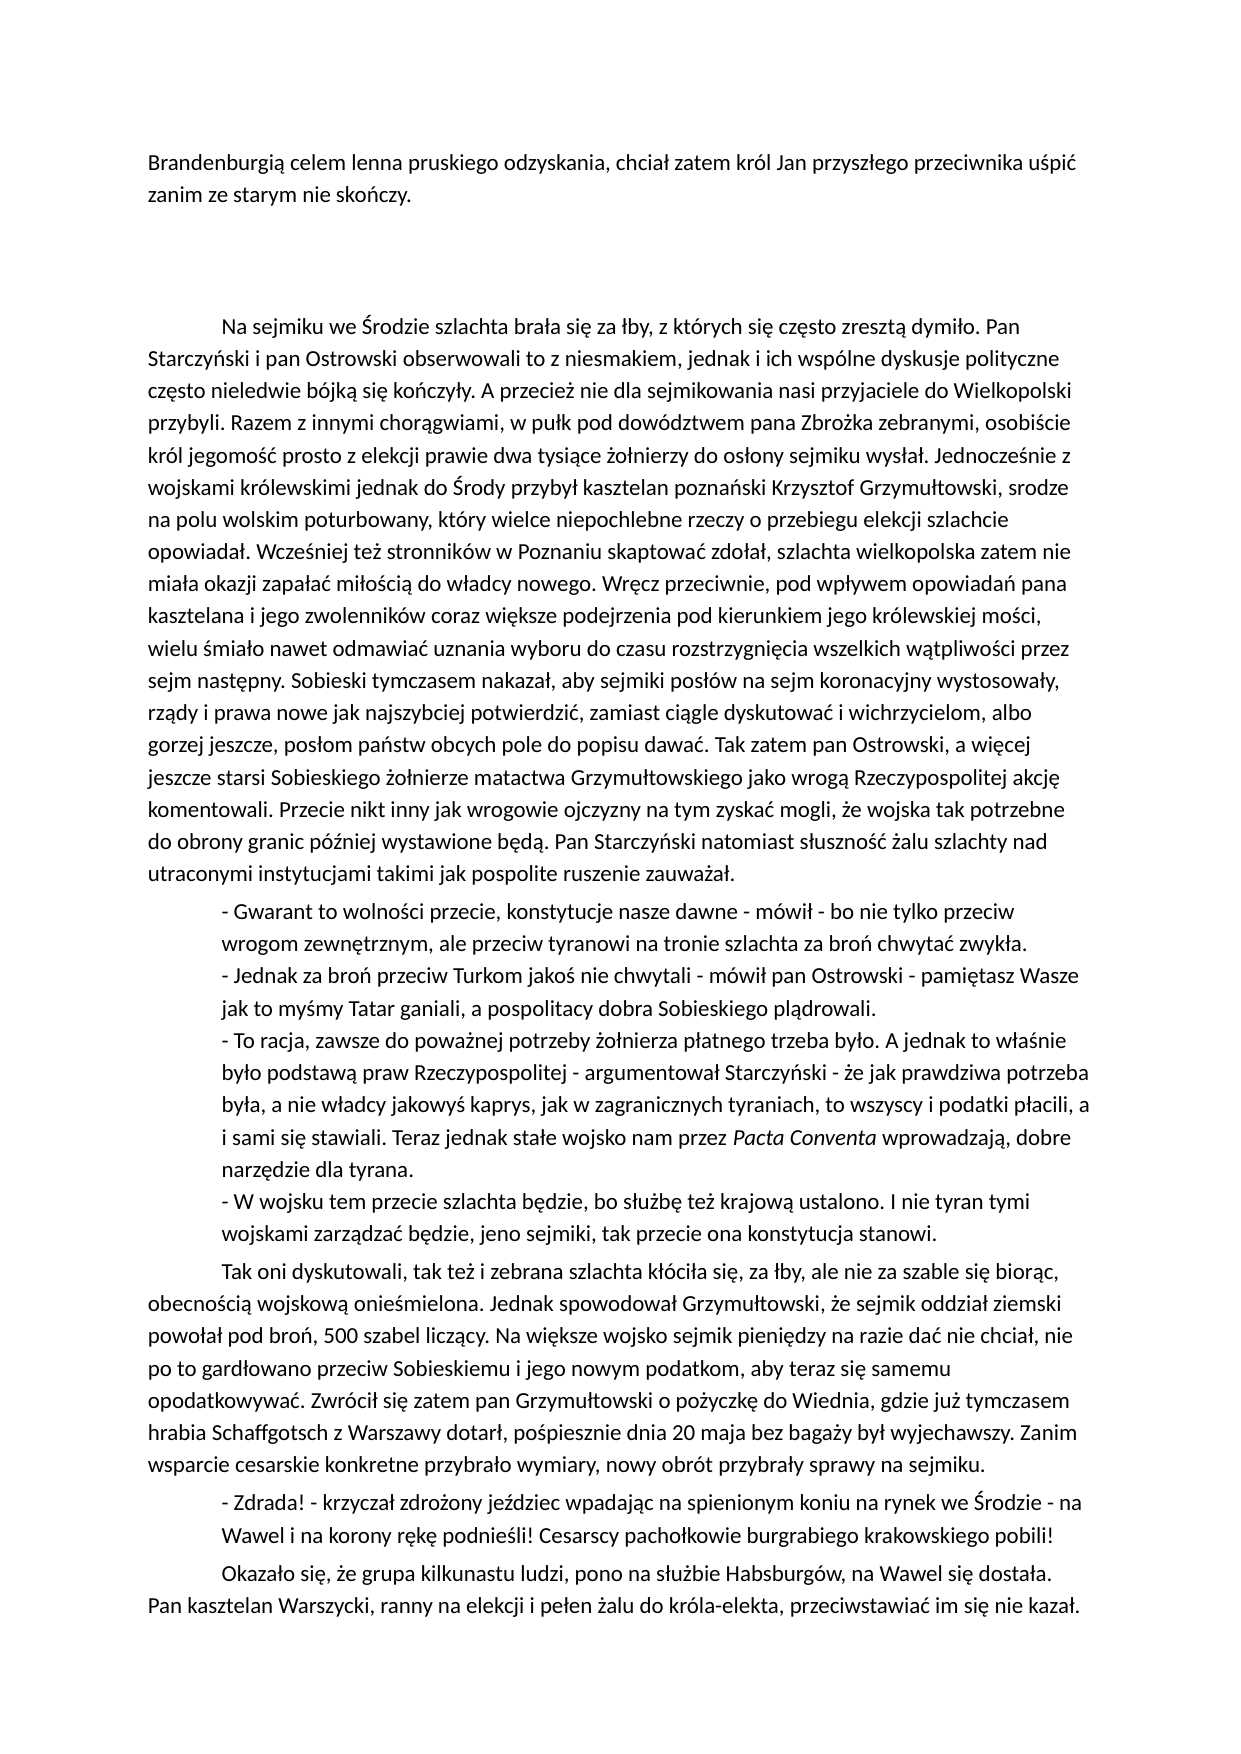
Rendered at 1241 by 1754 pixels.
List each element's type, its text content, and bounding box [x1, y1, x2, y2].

text Brandenburgią celem lenna pruskiego odzyskania, chciał zatem król Jan przyszłego przeciwnika uśpić zanim ze starym nie skończy. [148, 148, 1093, 208]
text - Gwarant to wolności przecie, konstytucje nasze dawne - mówił - bo nie tylko przeciw wrogom zewnętrznym, ale przeciw tyranowi na tronie szlachta za broń chwytać zwykła. [221, 897, 1093, 957]
text Na sejmiku we Środzie szlachta brała się za łby, z których się często zresztą dymiło. Pan Starczyński i pan Ostrowski obserwowali to z niesmakiem, jednak i ich wspólne dyskusje polityczne często nieledwie bójką się kończyły. A przecież nie dla sejmikowania nasi przyjaciele do Wielkopolski przybyli. Razem z innymi chorągwiami, w pułk pod dowództwem pana Zbrożka zebranymi, osobiście król jegomość prosto z elekcji prawie dwa tysiące żołnierzy do osłony sejmiku wysłał. Jednocześnie z wojskami królewskimi jednak do Środy przybył kasztelan poznański Krzysztof Grzymułtowski, srodze na polu wolskim poturbowany, który wielce niepochlebne rzeczy o przebiegu elekcji szlachcie opowiadał. Wcześniej też stronników w Poznaniu skaptować zdołał, szlachta wielkopolska zatem nie miała okazji zapałać miłością do władcy nowego. Wręcz przeciwnie, pod wpływem opowiadań pana kasztelana i jego zwolenników coraz większe podejrzenia pod kierunkiem jego królewskiej mości, wielu śmiało nawet odmawiać uznania wyboru do czasu rozstrzygnięcia wszelkich wątpliwości przez sejm następny. Sobieski tymczasem nakazał, aby sejmiki posłów na sejm koronacyjny wystosowały, rządy i prawa nowe jak najszybciej potwierdzić, zamiast ciągle dyskutować i wichrzycielom, albo gorzej jeszcze, posłom państw obcych pole do popisu dawać. Tak zatem pan Ostrowski, a więcej jeszcze starsi Sobieskiego żołnierze matactwa Grzymułtowskiego jako wrogą Rzeczypospolitej akcję komentowali. Przecie nikt inny jak wrogowie ojczyzny na tym zyskać mogli, że wojska tak potrzebne do obrony granic później wystawione będą. Pan Starczyński natomiast słuszność żalu szlachty nad utraconymi instytucjami takimi jak pospolite ruszenie zauważał. [148, 312, 1093, 887]
text - Zdrada! - krzyczał zdrożony jeździec wpadając na spienionym koniu na rynek we Środzie - na Wawel i na korony rękę podnieśli! Cesarscy pachołkowie burgrabiego krakowskiego pobili! [221, 1488, 1093, 1549]
text Tak oni dyskutowali, tak też i zebrana szlachta kłóciła się, za łby, ale nie za szable się biorąc, obecnością wojskową onieśmielona. Jednak spowodował Grzymułtowski, że sejmik oddział ziemski powołał pod broń, 500 szabel liczący. Na większe wojsko sejmik pieniędzy na razie dać nie chciał, nie po to gardłowano przeciw Sobieskiemu i jego nowym podatkom, aby teraz się samemu opodatkowywać. Zwrócił się zatem pan Grzymułtowski o pożyczkę do Wiednia, gdzie już tymczasem hrabia Schaffgotsch z Warszawy dotarł, pośpiesznie dnia 20 maja bez bagaży był wyjechawszy. Zanim wsparcie cesarskie konkretne przybrało wymiary, nowy obrót przybrały sprawy na sejmiku. [148, 1257, 1093, 1478]
text - To racja, zawsze do poważnej potrzeby żołnierza płatnego trzeba było. A jednak to właśnie było podstawą praw Rzeczypospolitej - argumentował Starczyński - że jak prawdziwa potrzeba była, a nie władcy jakowyś kaprys, jak w zagranicznych tyraniach, to wszyscy i podatki płacili, a i sami się stawiali. Teraz jednak stałe wojsko nam przez Pacta Conventa wprowadzają, dobre narzędzie dla tyrana. [221, 1026, 1093, 1183]
text - W wojsku tem przecie szlachta będzie, bo służbę też krajową ustalono. I nie tyran tymi wojskami zarządzać będzie, jeno sejmiki, tak przecie ona konstytucja stanowi. [221, 1187, 1093, 1247]
text Okazało się, że grupa kilkunastu ludzi, pono na służbie Habsburgów, na Wawel się dostała. Pan kasztelan Warszycki, ranny na elekcji i pełen żalu do króla-elekta, przeciwstawiać im się nie kazał. [148, 1559, 1093, 1619]
text - Jednak za broń przeciw Turkom jakoś nie chwytali - mówił pan Ostrowski - pamiętasz Wasze jak to myśmy Tatar ganiali, a pospolitacy dobra Sobieskiego plądrowali. [221, 962, 1093, 1022]
